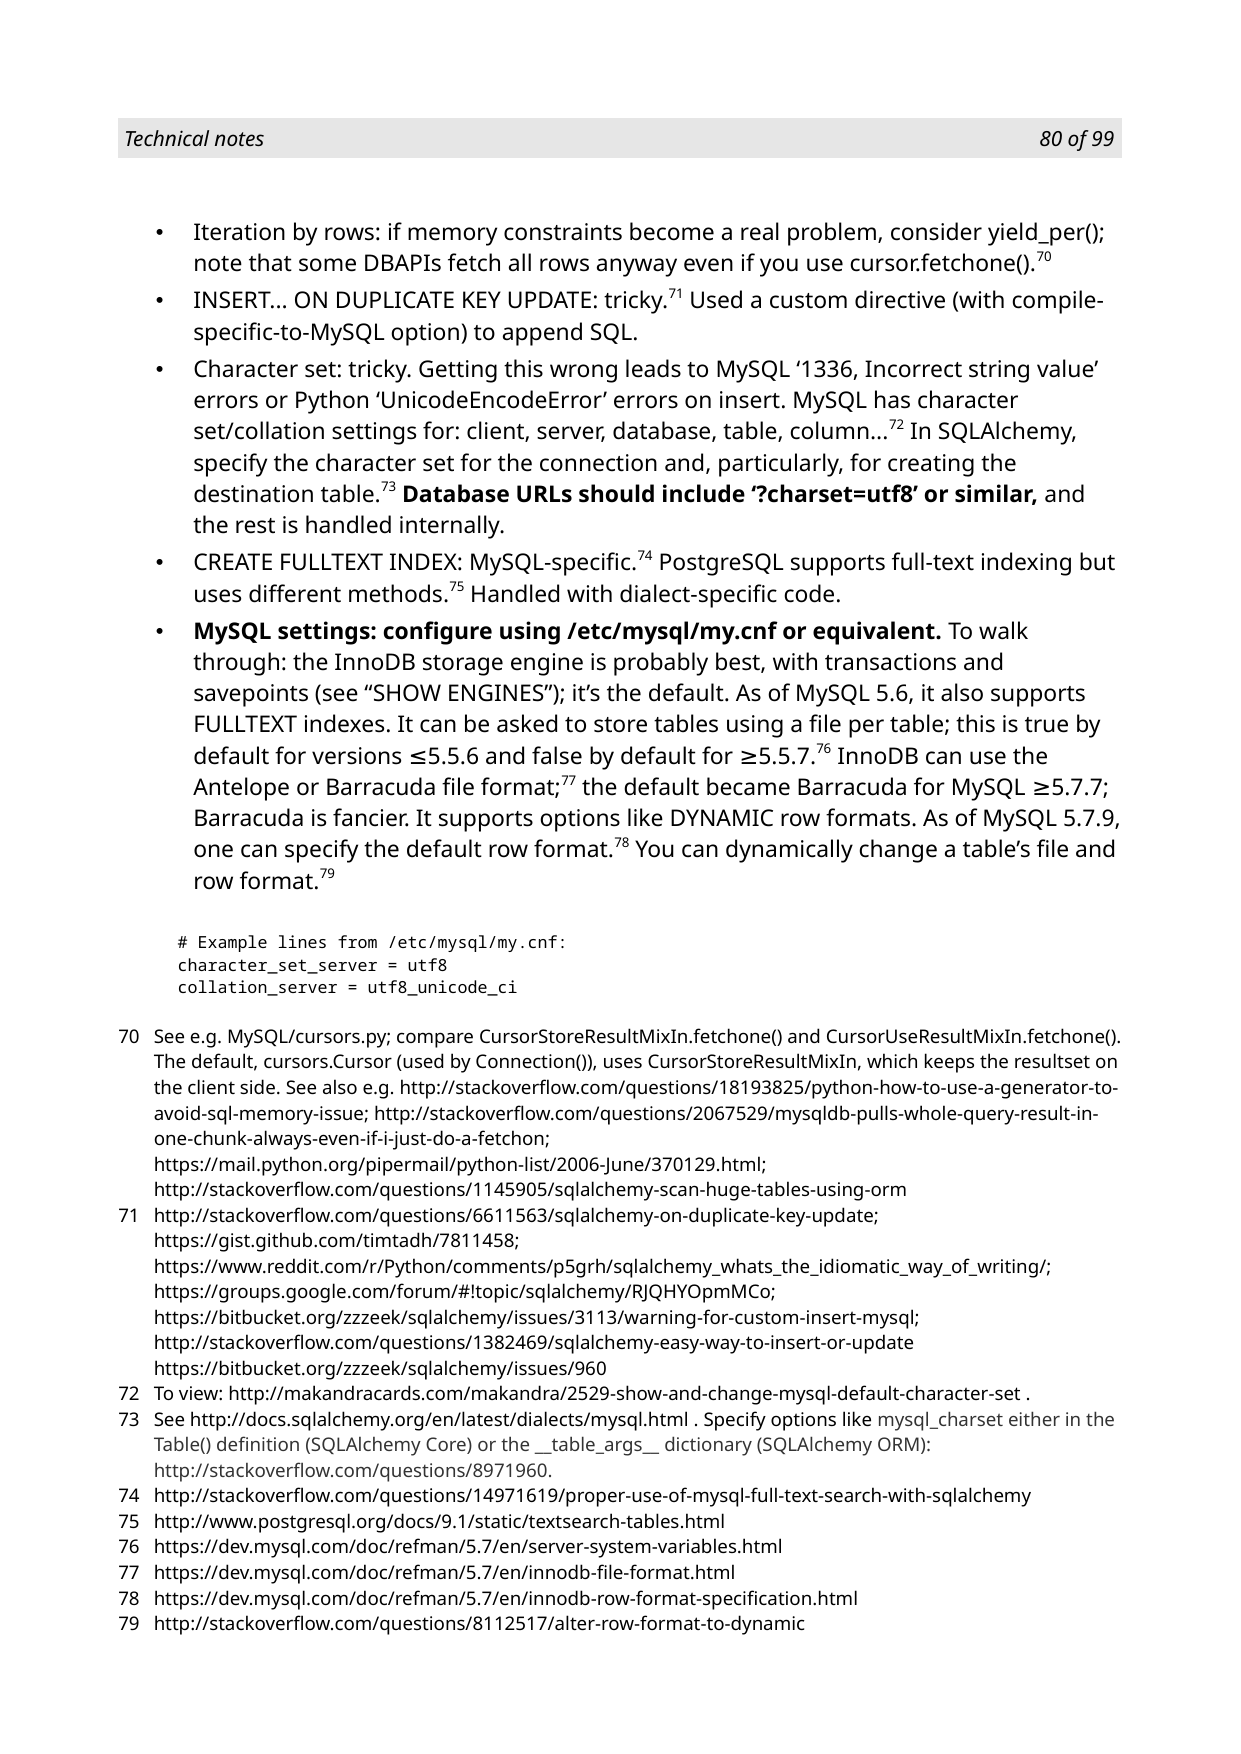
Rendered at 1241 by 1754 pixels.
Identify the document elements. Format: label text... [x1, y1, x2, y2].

list CREATE FULLTEXT INDEX: MySQL-specific. PostgreSQL supports full-text indexing but uses different methods. Handled with dialect-specific code. [156, 546, 1122, 609]
list See http://docs.sqlalchemy.org/en/latest/dialects/mysql.html . Specify options like mysql_charset either in the Table() definition (SQLAlchemy Core) or the __table_args__ dictionary (SQLAlchemy ORM): http://stackoverflow.com/questions/8971960. [118, 1406, 1122, 1483]
list https://dev.mysql.com/doc/refman/5.7/en/innodb-file-format.html [118, 1559, 1122, 1585]
text collation_server = utf8_unicode_ci [177, 976, 1122, 999]
list See e.g. MySQL/cursors.py; compare CursorStoreResultMixIn.fetchone() and CursorUseResultMixIn.fetchone(). The default, cursors.Cursor (used by Connection()), uses CursorStoreResultMixIn, which keeps the resultset on the client side. See also e.g. http://stackoverflow.com/questions/18193825/python-how-to-use-a-generator-to-avoid-sql-memory-issue; http://stackoverflow.com/questions/2067529/mysqldb-pulls-whole-query-result-in-one-chunk-always-even-if-i-just-do-a-fetchon; https://mail.python.org/pipermail/python-list/2006-June/370129.html; http://stackoverflow.com/questions/1145905/sqlalchemy-scan-huge-tables-using-orm [118, 1023, 1122, 1202]
list Iteration by rows: if memory constraints become a real problem, consider yield_per(); note that some DBAPIs fetch all rows anyway even if you use cursor.fetchone(). [156, 216, 1122, 278]
text character_set_server = utf8 [177, 953, 1122, 976]
list https://dev.mysql.com/doc/refman/5.7/en/innodb-row-format-specification.html [118, 1585, 1122, 1610]
list http://www.postgresql.org/docs/9.1/static/textsearch-tables.html [118, 1508, 1122, 1534]
list http://stackoverflow.com/questions/14971619/proper-use-of-mysql-full-text-search-with-sqlalchemy [118, 1483, 1122, 1508]
list Character set: tricky. Getting this wrong leads to MySQL ‘1336, Incorrect string value’ errors or Python ‘UnicodeEncodeError’ errors on insert. MySQL has character set/collation settings for: client, server, database, table, column... In SQLAlchemy, specify the character set for the connection and, particularly, for creating the destination table. Database URLs should include ‘?charset=utf8’ or similar, and the rest is handled internally. [156, 353, 1122, 540]
list MySQL settings: configure using /etc/mysql/my.cnf or equivalent. To walk through: the InnoDB storage engine is probably best, with transactions and savepoints (see “SHOW ENGINES”); it’s the default. As of MySQL 5.6, it also supports FULLTEXT indexes. It can be asked to store tables using a file per table; this is true by default for versions ≤5.5.6 and false by default for ≥5.5.7. InnoDB can use the Antelope or Barracuda file format; the default became Barracuda for MySQL ≥5.7.7; Barracuda is fancier. It supports options like DYNAMIC row formats. As of MySQL 5.7.9, one can specify the default row format. You can dynamically change a table’s file and row format. [156, 615, 1122, 896]
text # Example lines from /etc/mysql/my.cnf: [177, 931, 1122, 953]
list INSERT... ON DUPLICATE KEY UPDATE: tricky. Used a custom directive (with compile-specific-to-MySQL option) to append SQL. [156, 284, 1122, 347]
list http://stackoverflow.com/questions/8112517/alter-row-format-to-dynamic [118, 1610, 1122, 1636]
list To view: http://makandracards.com/makandra/2529-show-and-change-mysql-default-character-set . [118, 1381, 1122, 1406]
list http://stackoverflow.com/questions/6611563/sqlalchemy-on-duplicate-key-update; https://gist.github.com/timtadh/7811458; https://www.reddit.com/r/Python/comments/p5grh/sqlalchemy_whats_the_idiomatic_way_of_writing/; https://groups.google.com/forum/#!topic/sqlalchemy/RJQHYOpmMCo; https://bitbucket.org/zzzeek/sqlalchemy/issues/3113/warning-for-custom-insert-mysql; http://stackoverflow.com/questions/1382469/sqlalchemy-easy-way-to-insert-or-update https://bitbucket.org/zzzeek/sqlalchemy/issues/960 [118, 1202, 1122, 1381]
list https://dev.mysql.com/doc/refman/5.7/en/server-system-variables.html [118, 1534, 1122, 1559]
